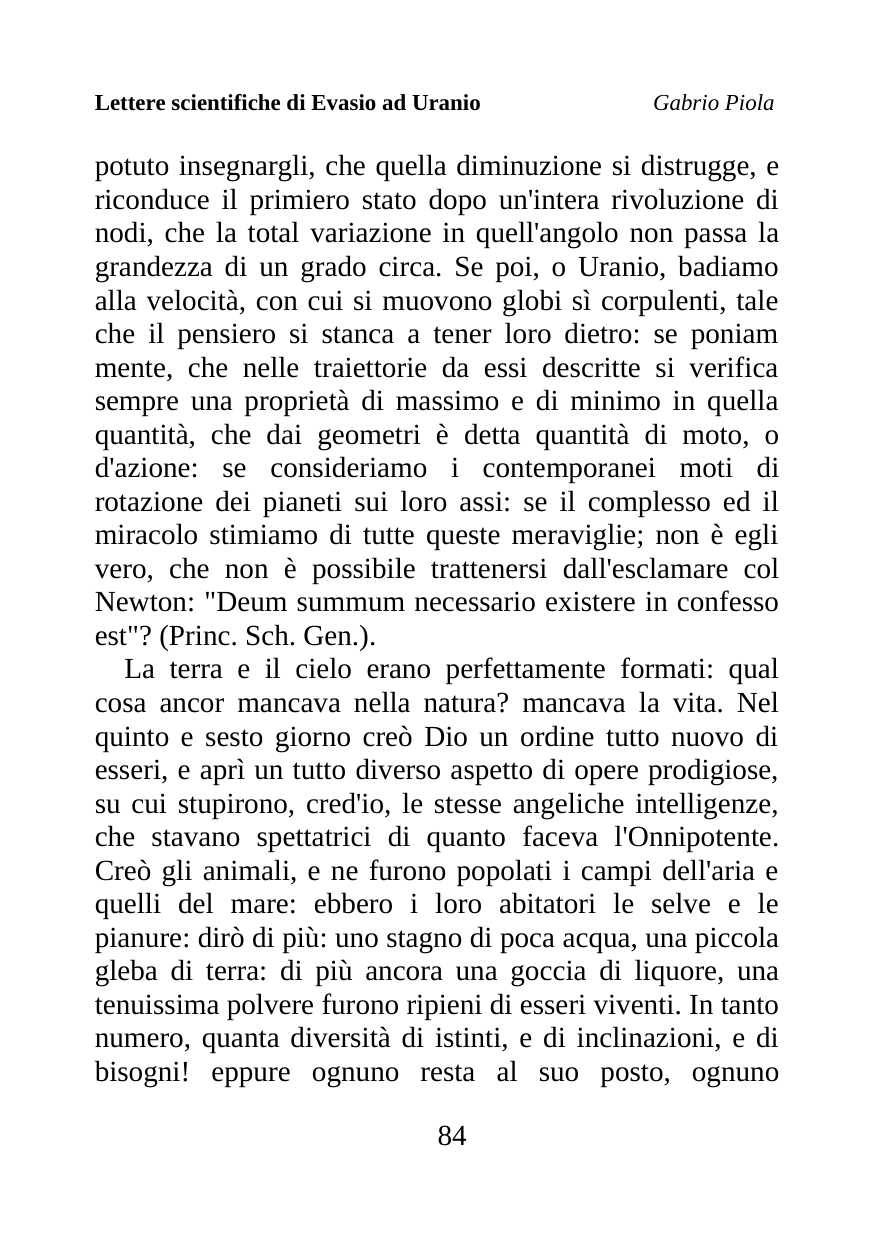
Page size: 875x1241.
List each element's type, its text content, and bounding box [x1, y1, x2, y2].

text La terra e il cielo erano perfettamente formati: qual cosa ancor mancava nella natura? mancava la vita. Nel quinto e sesto giorno creò Dio un ordine tutto nuovo di esseri, e aprì un tutto diverso aspetto di opere prodigiose, su cui stupirono, cred'io, le stesse angeliche intelligenze, che stavano spettatrici di quanto faceva l'Onnipotente. Creò gli animali, e ne furono popolati i campi dell'aria e quelli del mare: ebbero i loro abitatori le selve e le pianure: dirò di più: uno stagno di poca acqua, una piccola gleba di terra: di più ancora una goccia di liquore, una tenuissima polvere furono ripieni di esseri viventi. In tanto numero, quanta diversità di istinti, e di inclinazioni, e di bisogni! eppure ognuno resta al suo posto, ognuno [94, 652, 779, 1088]
text potuto insegnargli, che quella diminuzione si distrugge, e riconduce il primiero stato dopo un'intera rivoluzione di nodi, che la total variazione in quell'angolo non passa la grandezza di un grado circa. Se poi, o Uranio, badiamo alla velocità, con cui si muovono globi sì corpulenti, tale che il pensiero si stanca a tener loro dietro: se poniam mente, che nelle traiettorie da essi descritte si verifica sempre una proprietà di massimo e di minimo in quella quantità, che dai geometri è detta quantità di moto, o d'azione: se consideriamo i contemporanei moti di rotazione dei pianeti sui loro assi: se il complesso ed il miracolo stimiamo di tutte queste meraviglie; non è egli vero, che non è possibile trattenersi dall'esclamare col Newton: "Deum summum necessario existere in confesso est"? (Princ. Sch. Gen.). [94, 148, 779, 652]
